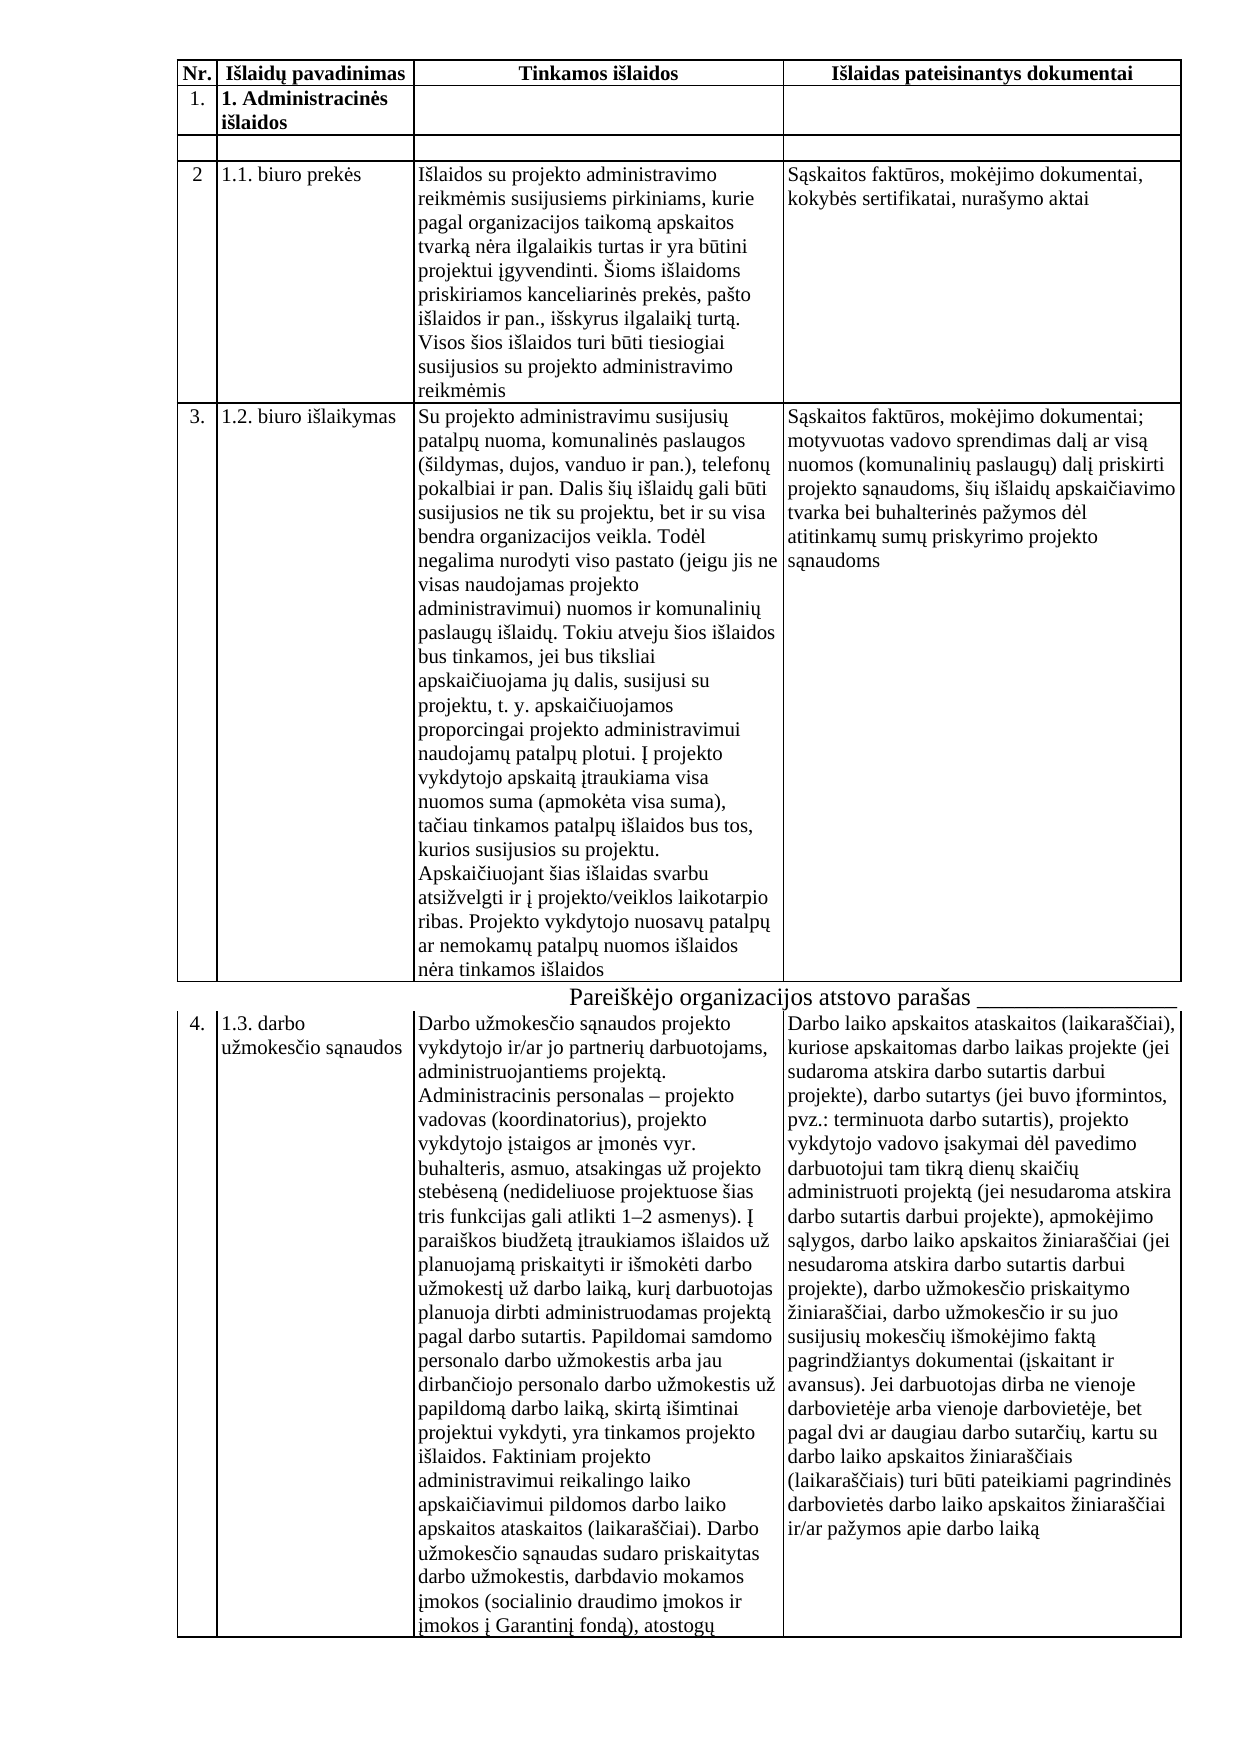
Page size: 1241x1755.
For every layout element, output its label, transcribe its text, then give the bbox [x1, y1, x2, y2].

table_cell [409, 136, 413, 160]
table_cell [779, 136, 783, 160]
table_cell 1.2. biuro išlaikymas [218, 404, 413, 981]
table_cell Sąskaitos faktūros, mokėjimo dokumentai; motyvuotas vadovo sprendimas dalį ar visą nuomos (komunalinių paslaugų) dalį priskirti projekto sąnaudoms, šių išlaidų apskaičiavimo tvarka bei buhalterinės pažymos dėl atitinkamų sumų priskyrimo projekto sąnaudoms [784, 404, 1180, 981]
table_cell 1. [178, 86, 216, 134]
table_cell [784, 86, 1180, 134]
table_cell 3. [178, 404, 216, 981]
table_cell Darbo laiko apskaitos ataskaitos (laikaraščiai), kuriose apskaitomas darbo laikas projekte (jei sudaroma atskira darbo sutartis darbui projekte), darbo sutartys (jei buvo įformintos, pvz.: terminuota darbo sutartis), projekto vykdytojo vadovo įsakymai dėl pavedimo darbuotojui tam tikrą dienų skaičių administruoti projektą (jei nesudaroma atskira darbo sutartis darbui projekte), apmokėjimo sąlygos, darbo laiko apskaitos žiniaraščiai (jei nesudaroma atskira darbo sutartis darbui projekte), darbo užmokesčio priskaitymo žiniaraščiai, darbo užmokesčio ir su juo susijusių mokesčių išmokėjimo faktą pagrindžiantys dokumentai (įskaitant ir avansus). Jei darbuotojas dirba ne vienoje darbovietėje arba vienoje darbovietėje, bet pagal dvi ar daugiau darbo sutarčių, kartu su darbo laiko apskaitos žiniaraščiais (laikaraščiais) turi būti pateikiami pagrindinės darbovietės darbo laiko apskaitos žiniaraščiai ir/ar pažymos apie darbo laiką [784, 1011, 1180, 1636]
table_cell 1.3. darbo užmokesčio sąnaudos [218, 1011, 413, 1636]
table_cell 1.1. biuro prekės [218, 162, 413, 402]
table_cell 2 [178, 162, 216, 402]
table_cell Sąskaitos faktūros, mokėjimo dokumentai, kokybės sertifikatai, nurašymo aktai [784, 162, 1180, 402]
table_cell [415, 86, 783, 134]
table_cell 4. [178, 1011, 216, 1636]
